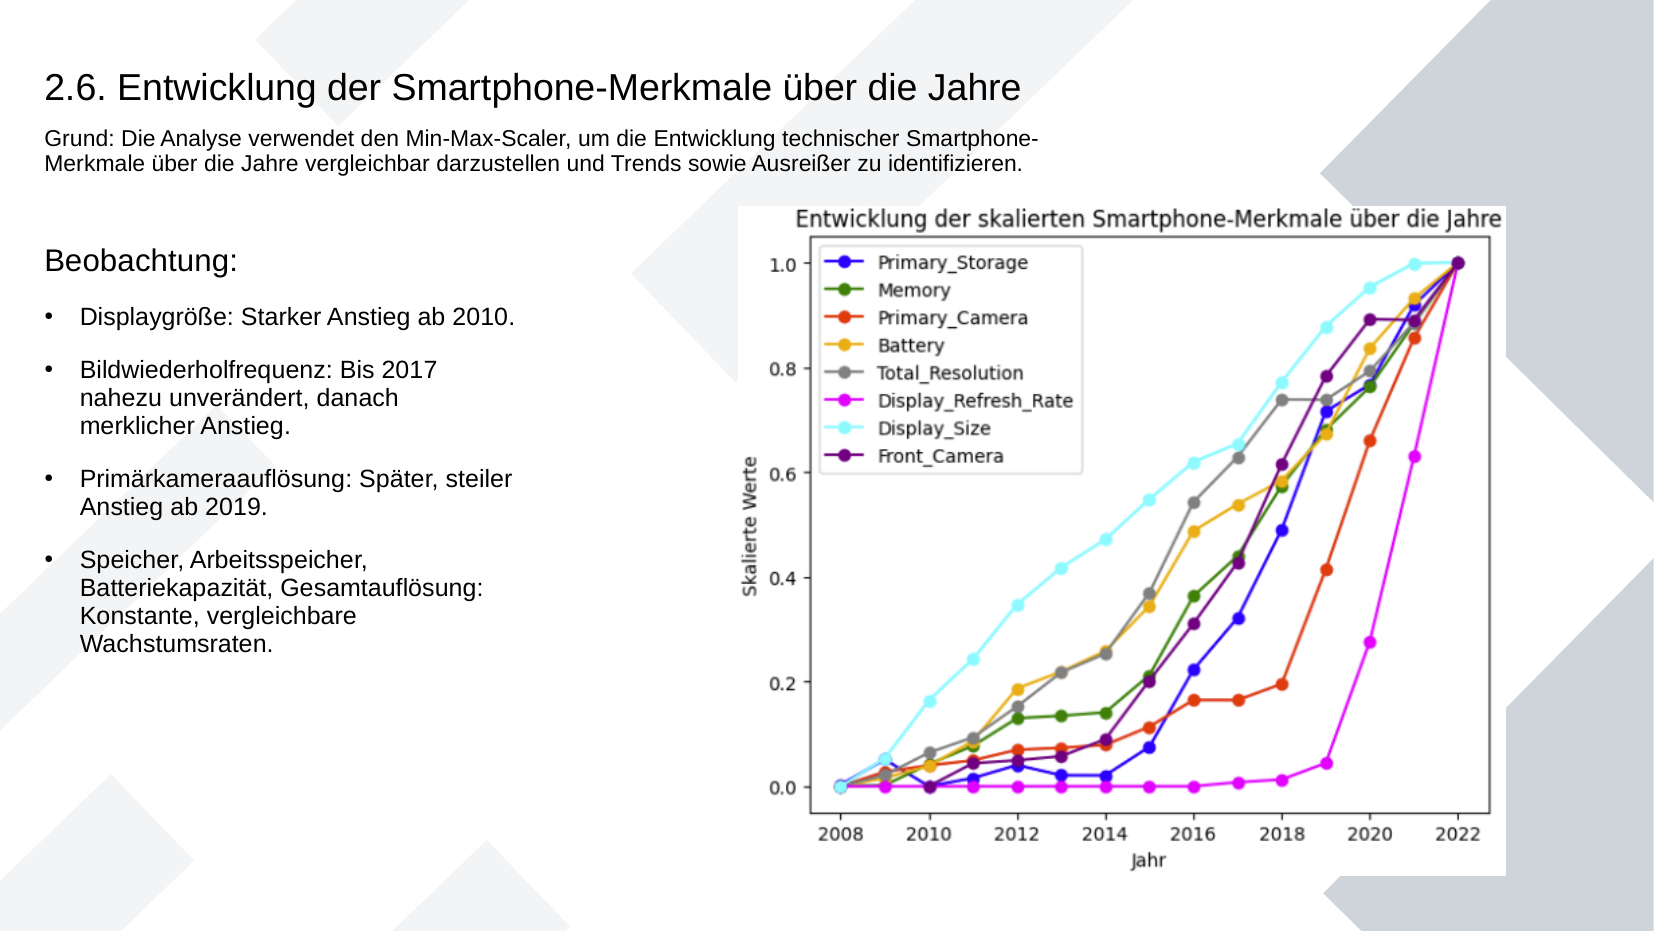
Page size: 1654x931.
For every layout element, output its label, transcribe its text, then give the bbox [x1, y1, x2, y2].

text_box 2.6. Entwicklung der Smartphone-Merkmale über die Jahre [29, 59, 1066, 118]
picture [738, 206, 1506, 876]
text_box Grund: Die Analyse verwendet den Min-Max-Scaler, um die Entwicklung technischer Smartphone-Merkmale über die Jahre vergleichbar darzustellen und Trends sowie Ausreißer zu identifizieren. [29, 118, 1066, 362]
text_box Beobachtung: Displaygröße: Starker Anstieg ab 2010. Bildwiederholfrequenz: Bis 2017 nahezu unverändert, danach merklicher Anstieg. Primärkameraauflösung: Später, steiler Anstieg ab 2019. Speicher, Arbeitsspeicher, Batteriekapazität, Gesamtauflösung: Konstante, vergleichbare Wachstumsraten. [29, 236, 532, 916]
